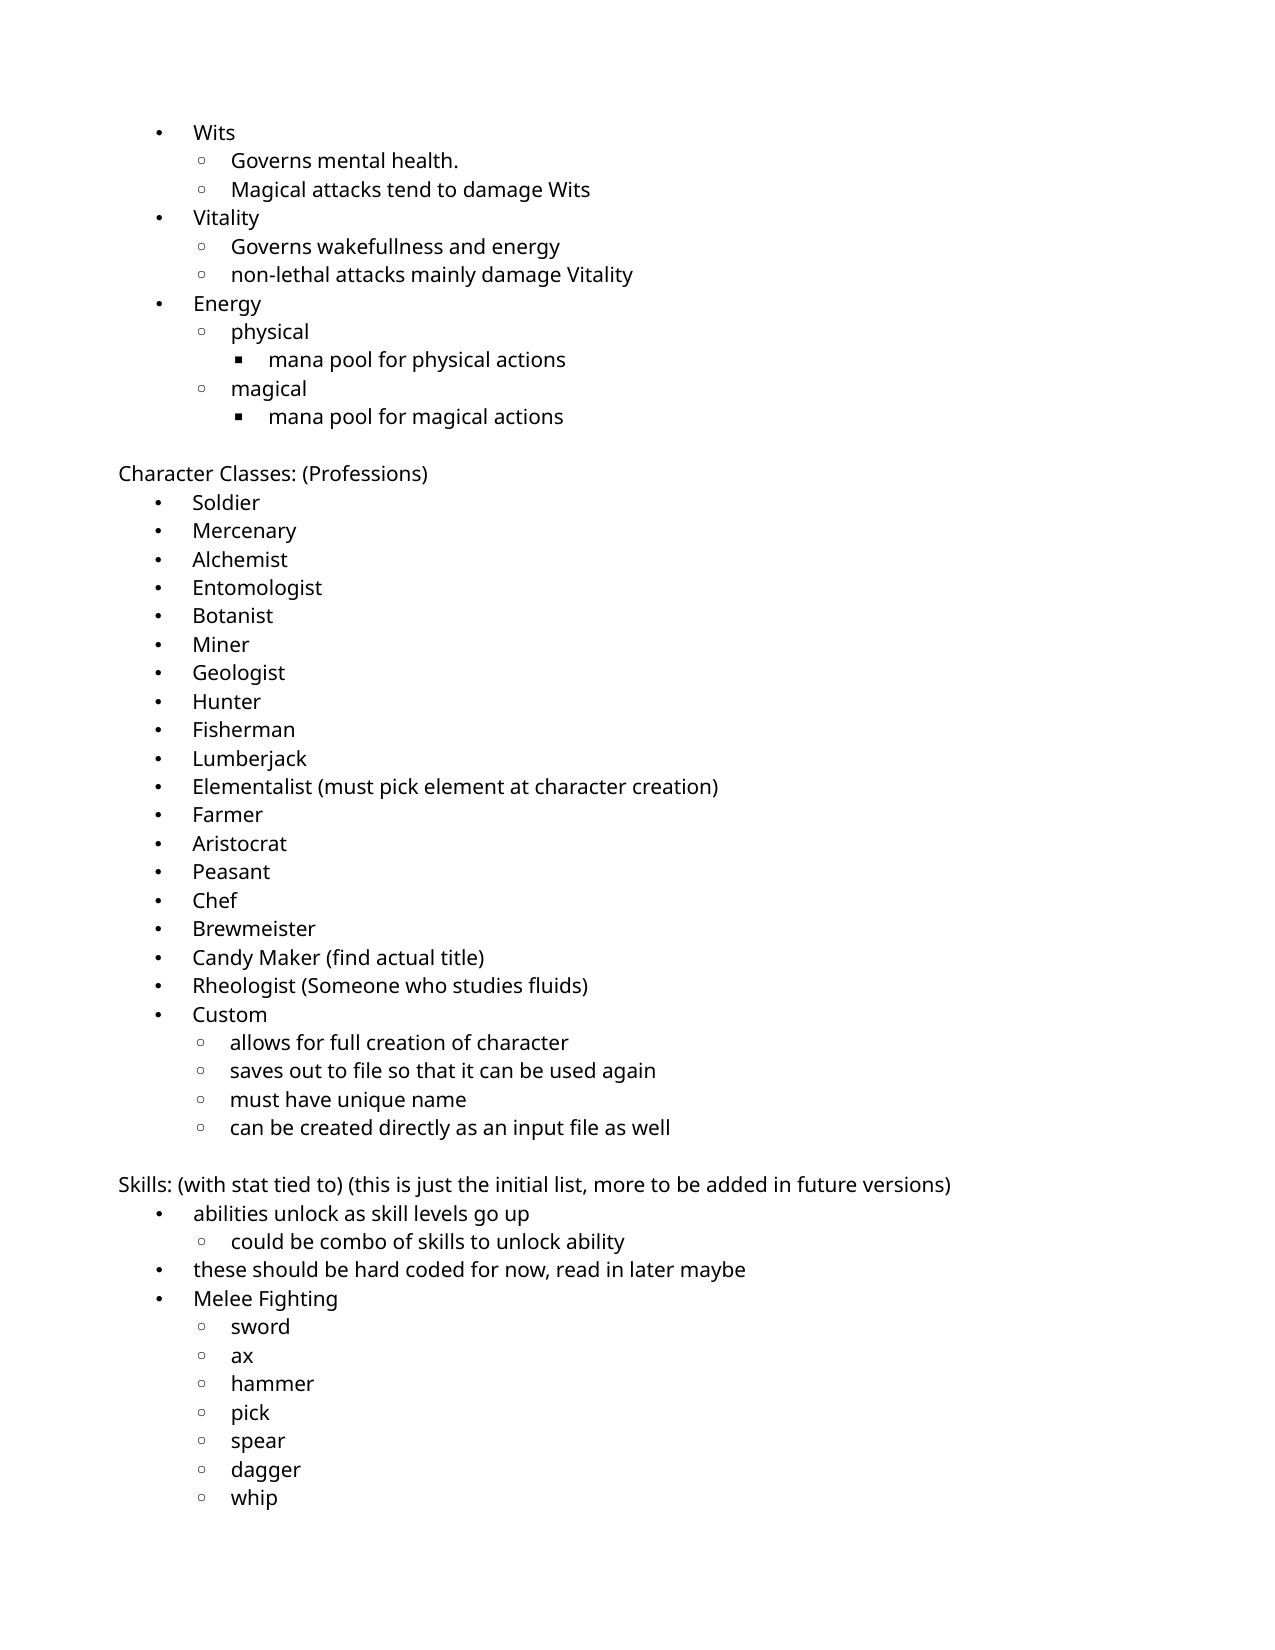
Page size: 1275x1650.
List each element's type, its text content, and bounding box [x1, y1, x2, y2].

list Custom [154, 1000, 1157, 1028]
list Fisherman [154, 715, 1157, 744]
list Governs mental health. [193, 147, 1157, 175]
list Wits [156, 118, 1157, 147]
list could be combo of skills to unlock ability [193, 1227, 1157, 1256]
list ax [193, 1341, 1157, 1369]
list pick [193, 1398, 1157, 1426]
list abilities unlock as skill levels go up [156, 1199, 1157, 1227]
list mana pool for physical actions [231, 346, 1157, 374]
list Soldier [154, 488, 1157, 516]
list Brewmeister [154, 914, 1157, 943]
list hammer [193, 1369, 1157, 1398]
list Aristocrat [154, 829, 1157, 857]
list Entomologist [154, 573, 1157, 602]
list Rheologist (Someone who studies fluids) [154, 971, 1157, 1000]
list Magical attacks tend to damage Wits [193, 175, 1157, 203]
list Alchemist [154, 545, 1157, 573]
list Lumberjack [154, 744, 1157, 772]
list whip [193, 1483, 1157, 1512]
list Hunter [154, 687, 1157, 715]
list non-lethal attacks mainly damage Vitality [193, 260, 1157, 289]
text Skills: (with stat tied to) (this is just the initial list, more to be added in future versions) [118, 1170, 1157, 1199]
list allows for full creation of character [192, 1028, 1157, 1057]
text Character Classes: (Professions) [118, 459, 1157, 488]
list Botanist [154, 602, 1157, 630]
list must have unique name [192, 1085, 1157, 1113]
list spear [193, 1426, 1157, 1455]
list Miner [154, 630, 1157, 658]
list Melee Fighting [156, 1284, 1157, 1312]
list Mercenary [154, 516, 1157, 545]
list Energy [156, 289, 1157, 317]
list sword [193, 1312, 1157, 1341]
list can be created directly as an input file as well [192, 1113, 1157, 1142]
list physical [193, 317, 1157, 346]
list Chef [154, 886, 1157, 914]
list magical [193, 374, 1157, 402]
list Candy Maker (find actual title) [154, 943, 1157, 971]
list mana pool for magical actions [231, 402, 1157, 431]
list Elementalist (must pick element at character creation) [154, 772, 1157, 801]
list dagger [193, 1455, 1157, 1483]
list saves out to file so that it can be used again [192, 1057, 1157, 1085]
list these should be hard coded for now, read in later maybe [156, 1256, 1157, 1284]
list Peasant [154, 857, 1157, 886]
list Farmer [154, 801, 1157, 829]
list Governs wakefullness and energy [193, 232, 1157, 260]
list Vitality [156, 203, 1157, 232]
list Geologist [154, 658, 1157, 687]
